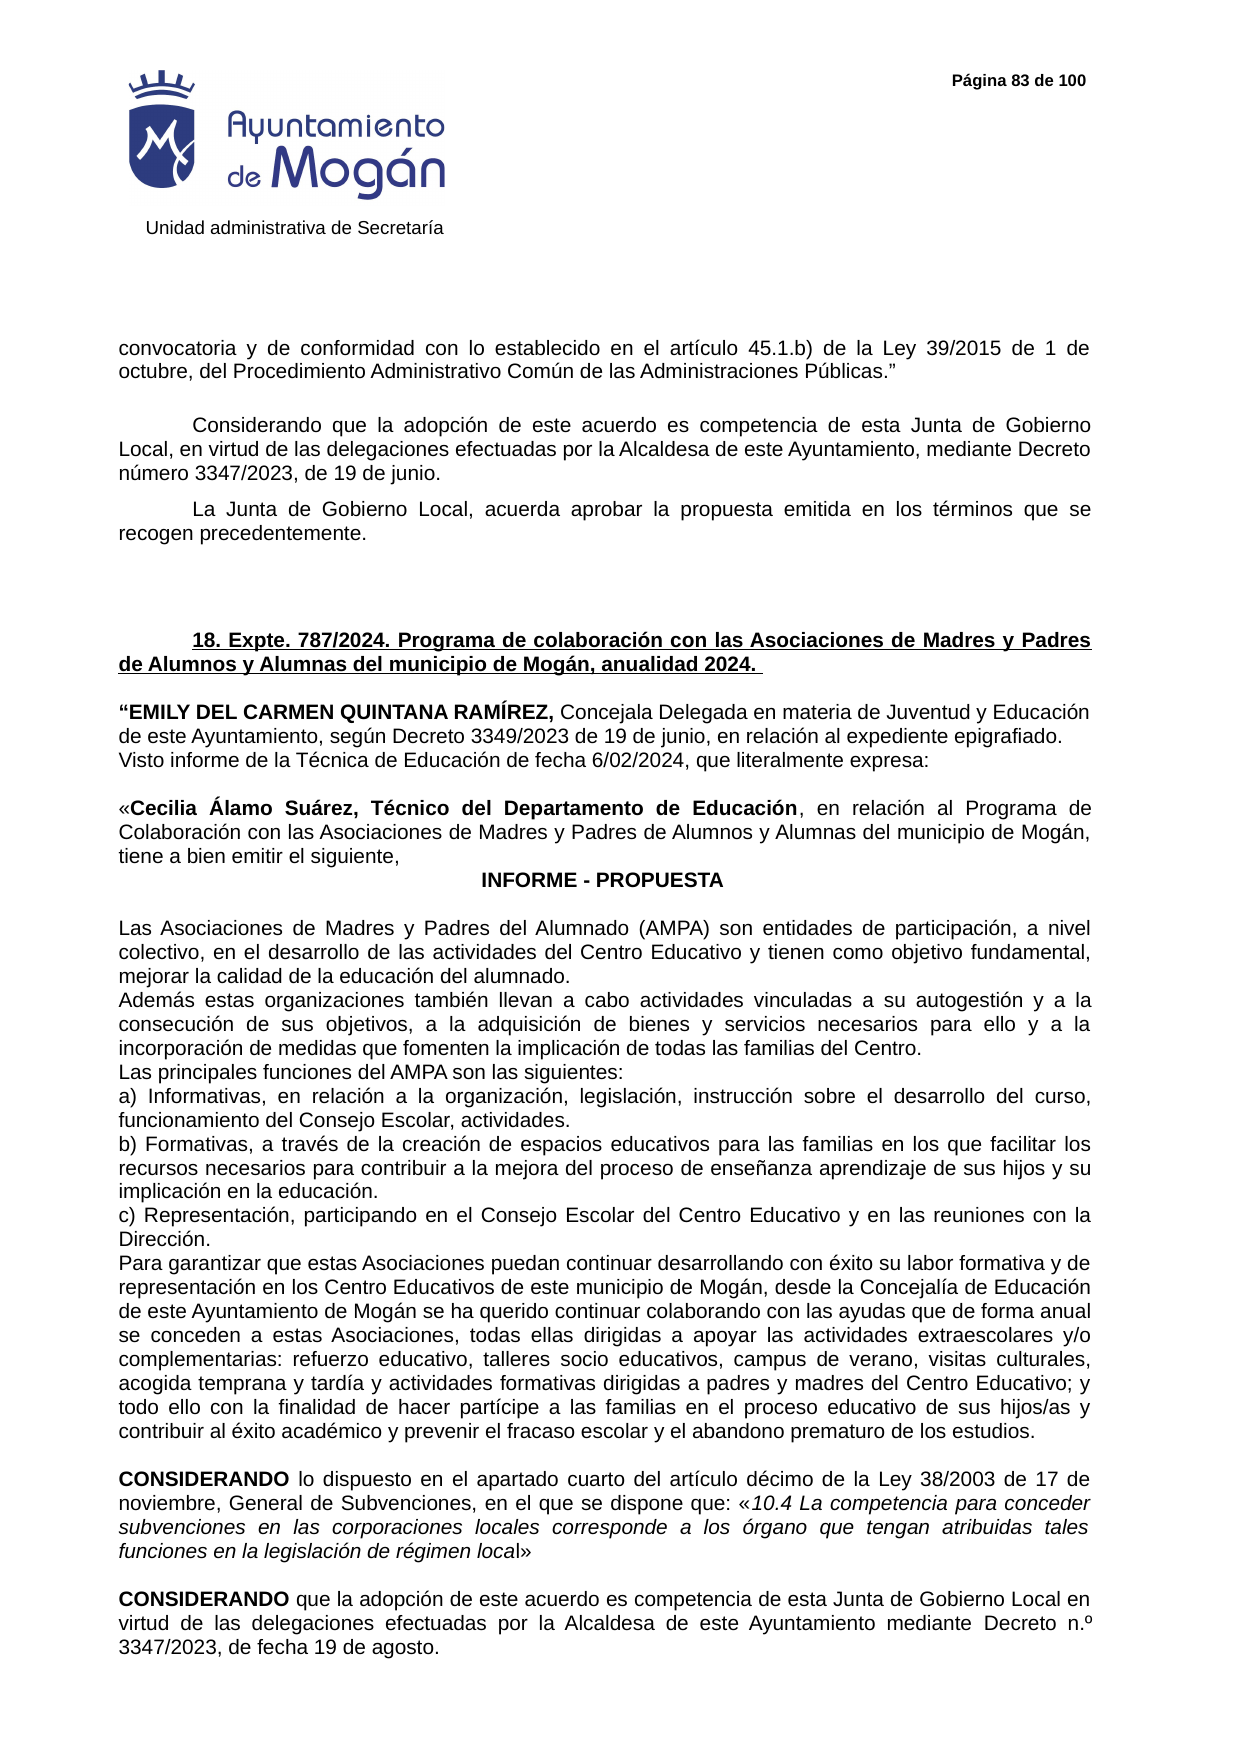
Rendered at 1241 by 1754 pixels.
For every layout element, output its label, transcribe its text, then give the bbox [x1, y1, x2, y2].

text CONSIDERANDO que la adopción de este acuerdo es competencia de esta Junta de Gobierno Local en virtud de las delegaciones efectuadas por la Alcaldesa de este Ayuntamiento mediante Decreto n.º 3347/2023, de fecha 19 de agosto. [118, 1587, 1092, 1658]
text de este Ayuntamiento, según Decreto 3349/2023 de 19 de junio, en relación al expediente epigrafiado. [118, 724, 1092, 748]
text convocatoria y de conformidad con lo establecido en el artículo 45.1.b) de la Ley 39/2015 de 1 de octubre, del Procedimiento Administrativo Común de las Administraciones Públicas.” [118, 335, 1092, 383]
text “EMILY DEL CARMEN QUINTANA RAMÍREZ, Concejala Delegada en materia de Juventud y Educación [118, 700, 1092, 724]
text Las Asociaciones de Madres y Padres del Alumnado (AMPA) son entidades de participación, a nivel colectivo, en el desarrollo de las actividades del Centro Educativo y tienen como objetivo fundamental, mejorar la calidad de la educación del alumnado. [118, 916, 1092, 988]
text CONSIDERANDO lo dispuesto en el apartado cuarto del artículo décimo de la Ley 38/2003 de 17 de noviembre, General de Subvenciones, en el que se dispone que: «10.4 La competencia para conceder subvenciones en las corporaciones locales corresponde a los órgano que tengan atribuidas tales funciones en la legislación de régimen local» [118, 1467, 1092, 1563]
picture [128, 70, 445, 206]
text a) Informativas, en relación a la organización, legislación, instrucción sobre el desarrollo del curso, funcionamiento del Consejo Escolar, actividades. [118, 1083, 1092, 1131]
text Visto informe de la Técnica de Educación de fecha 6/02/2024, que literalmente expresa: [118, 748, 1092, 772]
text Las principales funciones del AMPA son las siguientes: [118, 1059, 1092, 1083]
text La Junta de Gobierno Local, acuerda aprobar la propuesta emitida en los términos que se recogen precedentemente. [118, 497, 1092, 545]
text «Cecilia Álamo Suárez, Técnico del Departamento de Educación, en relación al Programa de Colaboración con las Asociaciones de Madres y Padres de Alumnos y Alumnas del municipio de Mogán, tiene a bien emitir el siguiente, [118, 796, 1092, 868]
text INFORME - PROPUESTA [118, 868, 1092, 892]
text b) Formativas, a través de la creación de espacios educativos para las familias en los que facilitar los recursos necesarios para contribuir a la mejora del proceso de enseñanza aprendizaje de sus hijos y su implicación en la educación. [118, 1131, 1092, 1203]
text Considerando que la adopción de este acuerdo es competencia de esta Junta de Gobierno Local, en virtud de las delegaciones efectuadas por la Alcaldesa de este Ayuntamiento, mediante Decreto número 3347/2023, de 19 de junio. [118, 413, 1092, 485]
text 18. Expte. 787/2024. Programa de colaboración con las Asociaciones de Madres y Padres de Alumnos y Alumnas del municipio de Mogán, anualidad 2024. [118, 628, 1092, 676]
text c) Representación, participando en el Consejo Escolar del Centro Educativo y en las reuniones con la Dirección. [118, 1203, 1092, 1251]
text Para garantizar que estas Asociaciones puedan continuar desarrollando con éxito su labor formativa y de representación en los Centro Educativos de este municipio de Mogán, desde la Concejalía de Educación de este Ayuntamiento de Mogán se ha querido continuar colaborando con las ayudas que de forma anual se conceden a estas Asociaciones, todas ellas dirigidas a apoyar las actividades extraescolares y/o complementarias: refuerzo educativo, talleres socio educativos, campus de verano, visitas culturales, acogida temprana y tardía y actividades formativas dirigidas a padres y madres del Centro Educativo; y todo ello con la finalidad de hacer partícipe a las familias en el proceso educativo de sus hijos/as y contribuir al éxito académico y prevenir el fracaso escolar y el abandono prematuro de los estudios. [118, 1251, 1092, 1443]
text Además estas organizaciones también llevan a cabo actividades vinculadas a su autogestión y a la consecución de sus objetivos, a la adquisición de bienes y servicios necesarios para ello y a la incorporación de medidas que fomenten la implicación de todas las familias del Centro. [118, 988, 1092, 1059]
